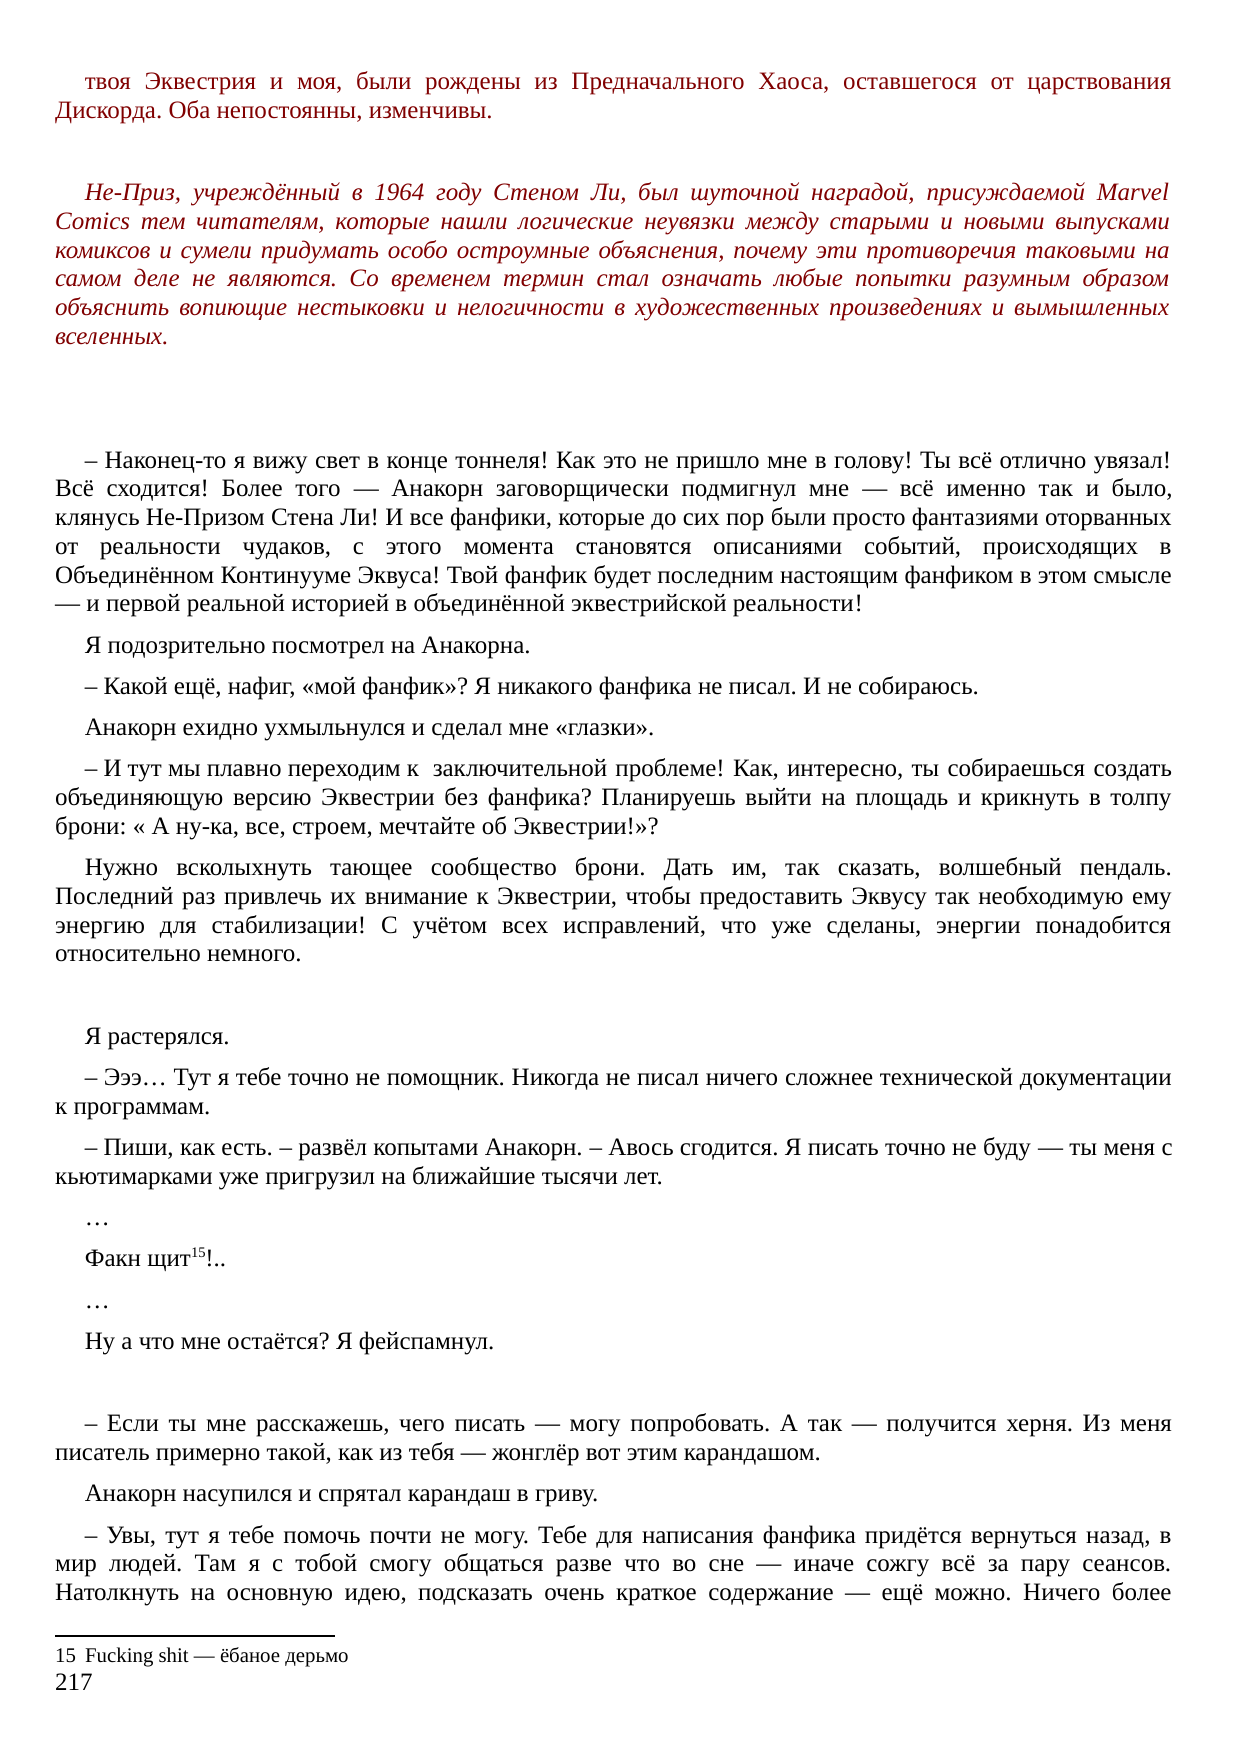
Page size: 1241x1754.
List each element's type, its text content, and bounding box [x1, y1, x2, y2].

text Нужно всколыхнуть тающее сообщество брони. Дать им, так сказать, волшебный пендаль. Последний раз привлечь их внимание к Эквестрии, чтобы предоставить Эквусу так необходимую ему энергию для стабилизации! С учётом всех исправлений, что уже сделаны, энергии понадобится относительно немного. [55, 852, 1173, 967]
text Не-Приз, учреждённый в 1964 году Стеном Ли, был шуточной наградой, присуждаемой Marvel Comics тем читателям, которые нашли логические неувязки между старыми и новыми выпусками комиксов и сумели придумать особо остроумные объяснения, почему эти противоречия таковыми на самом деле не являются. Со временем термин стал означать любые попытки разумным образом объяснить вопиющие нестыковки и нелогичности в художественных произведениях и вымышленных вселенных. [55, 177, 1173, 350]
text – Наконец-то я вижу свет в конце тоннеля! Как это не пришло мне в голову! Ты всё отлично увязал! Всё сходится! Более того — Анакорн заговорщически подмигнул мне — всё именно так и было, клянусь Не-Призом Стена Ли! И все фанфики, которые до сих пор были просто фантазиями оторванных от реальности чудаков, с этого момента становятся описаниями событий, происходящих в Объединённом Континууме Эквуса! Твой фанфик будет последним настоящим фанфиком в этом смысле — и первой реальной историей в объединённой эквестрийской реальности! [55, 445, 1173, 617]
text … [55, 1202, 1173, 1231]
text Анакорн насупился и спрятал карандаш в гриву. [55, 1478, 1173, 1507]
text – Эээ… Тут я тебе точно не помощник. Никогда не писал ничего сложнее технической документации к программам. [55, 1062, 1173, 1120]
text – Какой ещё, нафиг, «мой фанфик»? Я никакого фанфика не писал. И не собираюсь. [55, 671, 1173, 700]
text Факн щит!.. [55, 1243, 1173, 1272]
text Я подозрительно посмотрел на Анакорна. [55, 630, 1173, 658]
text Ну а что мне остаётся? Я фейспамнул. [55, 1326, 1173, 1355]
text Я растерялся. [55, 1021, 1173, 1050]
text Анакорн ехидно ухмыльнулся и сделал мне «глазки». [55, 712, 1173, 741]
text – Пиши, как есть. – развёл копытами Анакорн. – Авось сгодится. Я писать точно не буду — ты меня с кьютимарками уже пригрузил на ближайшие тысячи лет. [55, 1132, 1173, 1190]
text – И тут мы плавно переходим к заключительной проблеме! Как, интересно, ты собираешься создать объединяющую версию Эквестрии без фанфика? Планируешь выйти на площадь и крикнуть в толпу брони: « А ну-ка, все, строем, мечтайте об Эквестрии!»? [55, 753, 1173, 840]
text – Если ты мне расскажешь, чего писать — могу попробовать. А так — получится херня. Из меня писатель примерно такой, как из тебя — жонглёр вот этим карандашом. [55, 1408, 1173, 1466]
text … [55, 1285, 1173, 1313]
text Fucking shit — ёбаное дерьмо [55, 1642, 1173, 1667]
text твоя Эквестрия и моя, были рождены из Предначального Хаоса, оставшегося от царствования Дискорда. Оба непостоянны, изменчивы. [55, 66, 1173, 123]
text – Увы, тут я тебе помочь почти не могу. Тебе для написания фанфика придётся вернуться назад, в мир людей. Там я с тобой смогу общаться разве что во сне — иначе сожгу всё за пару сеансов. Натолкнуть на основную идею, подсказать очень краткое содержание — ещё можно. Ничего более [55, 1520, 1173, 1606]
